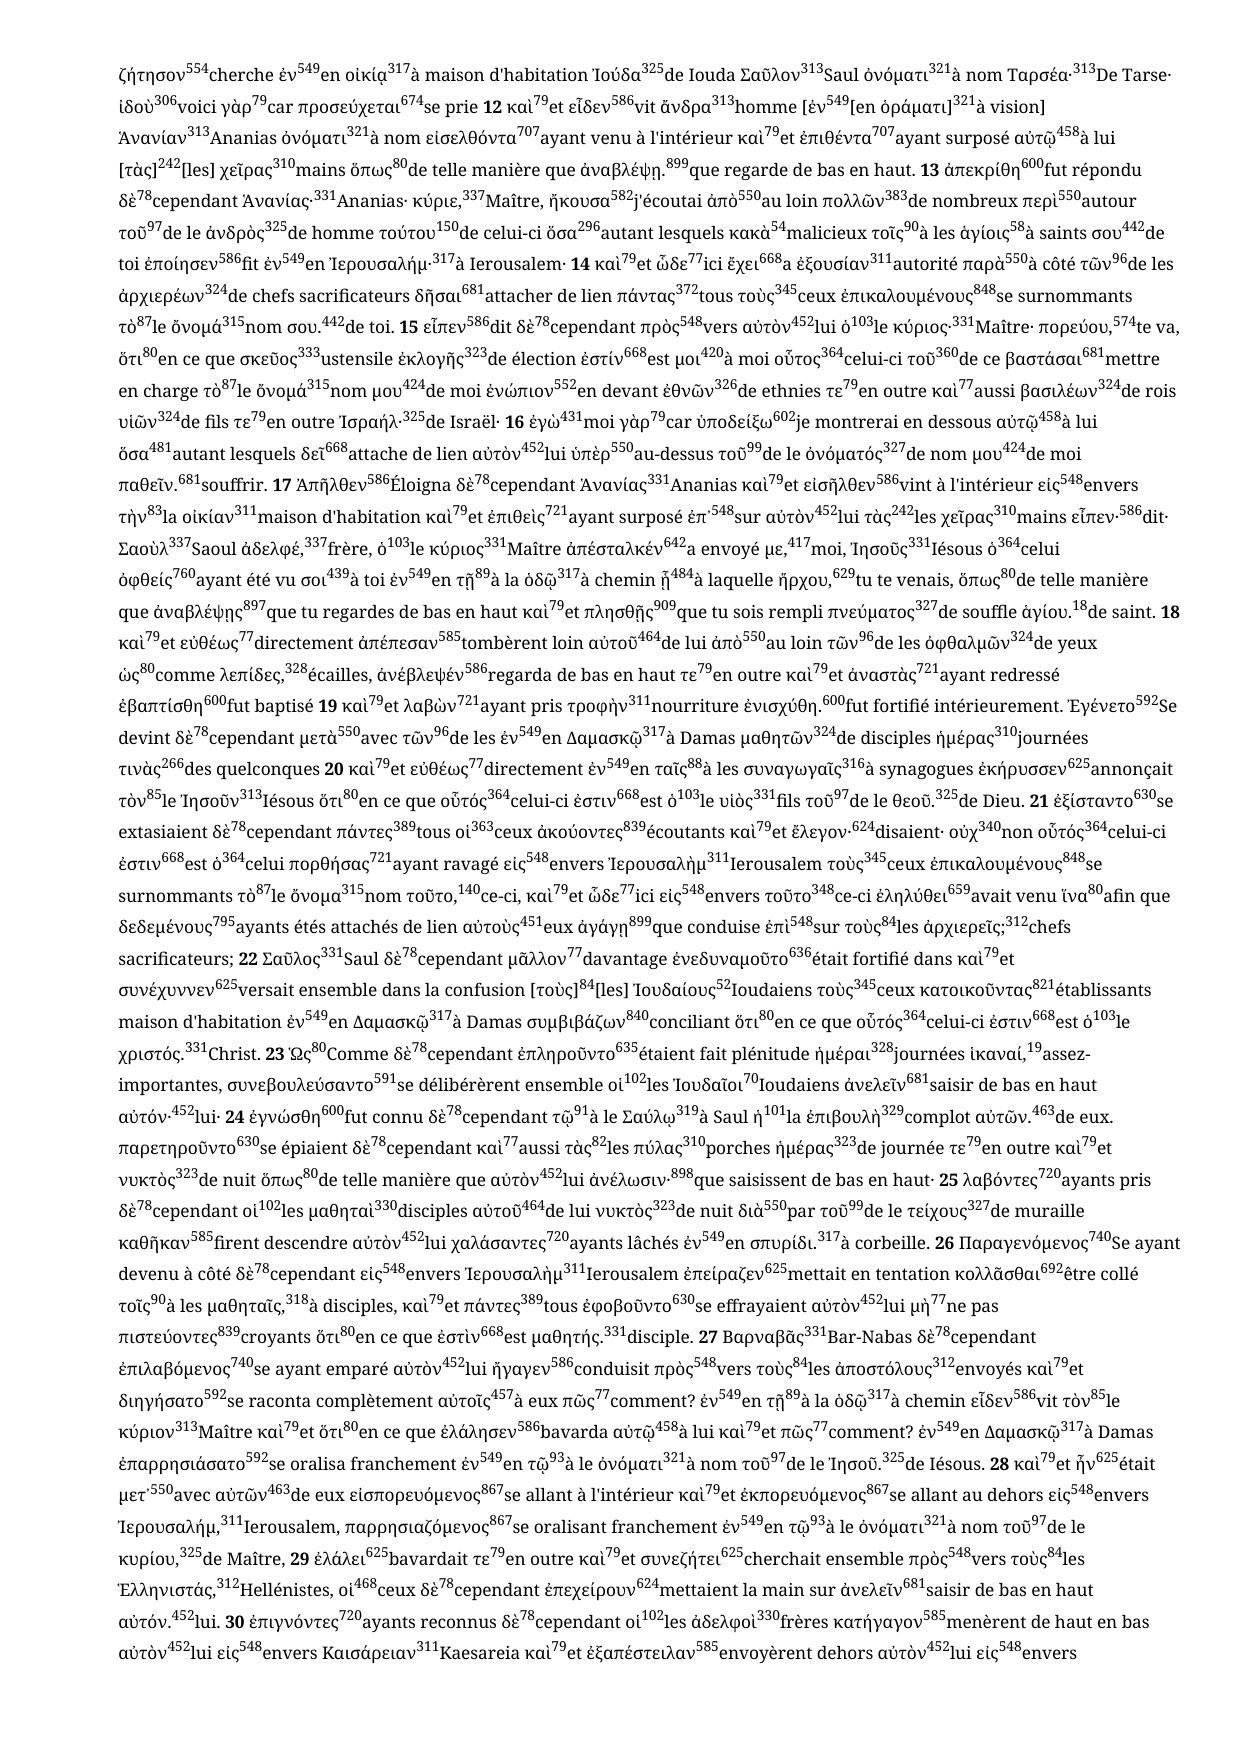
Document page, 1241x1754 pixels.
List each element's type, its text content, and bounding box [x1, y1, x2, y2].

text 1 Ὁ103Le δὲ78cependant Σαῦλος331Saul ἔτι77encore ἐμπνέων840inspirant souffle ἀπειλῆς323de menace καὶ79et φόνου325de meurtre εἰς548envers τοὺς84les μαθητὰς312disciples τοῦ97de le κυρίου,325de Maître, προσελθὼν721ayant venu vers τῷ91à le ἀρχιερεῖ319à chef sacrificateur 2 ᾐτήσατο592se demanda παρ᾽550à côté αὐτοῦ464de lui ἐπιστολὰς310épîtres εἰς548envers Δαμασκὸν311Damas πρὸς548vers τὰς82les συναγωγάς,310synagogues, ὅπως80de telle manière que ἐάν80si le cas échéant τινας372des quelconques εὕρῃ899que trouve τῆς95de la ὁδοῦ323de chemin ὄντας,821étants, ἄνδρας312hommes τε79en outre καὶ79et γυναῖκας,310femmes, δεδεμένους795ayants étés attachés de lien ἀγάγῃ899que conduise εἰς548envers Ἰερουσαλήμ.311Ierousalem. 3 Ἐν549En δὲ78cependant τῷ354à ce πορεύεσθαι690se aller ἐγένετο592se devint αὐτὸν452lui ἐγγίζειν689approcher τῇ89à la Δαμασκῷ,317à Damas, ἐξαίφνης77soudainement τε79en outre αὐτὸν452lui περιήστραψεν586éclaira autour φῶς333lumière ἐκ550hors τοῦ97de le οὐρανοῦ325de ciel 4 καὶ79et πεσὼν721ayant tombé ἐπὶ548sur τὴν83la γῆν311terre ἤκουσεν586écouta φωνὴν311voix λέγουσαν820disante αὐτῷ·458à lui· Σαοὺλ337Saoul Σαούλ,337Saoul, τί399quel με417moi διώκεις;666tu poursuis; 5 εἶπεν586dit δέ·78cependant· τίς410quel εἶ,666tu es, κύριε;337Maître; ὁ469celui δέ·78cependant· ἐγώ431moi εἰμι664je suis Ἰησοῦς331Iésous ὃν480lequel σὺ448toi διώκεις·666tu poursuis· 6 ἀλλ᾽79mais ἀνάστηθι554redresse καὶ79et εἴσελθε554viens à l'intérieur εἰς548envers τὴν83la πόλιν311cité καὶ79et λαληθήσεταί619sera bavardé σοι439à toi ὅ482lequel τί375un quelconque σε437toi δεῖ668attache de lien ποιεῖν.689faire. 7 οἱ102les δὲ78cependant ἄνδρες330hommes οἱ497ceux συνοδεύοντες839cheminants avec αὐτῷ458à lui εἱστήκεισαν658avaient dressé ἐνεοί,70muets, ἀκούοντες839écoutants μὲν79certes τῆς95de la φωνῆς323de voix μηδένα373ne pas un δὲ78cependant θεωροῦντες.839observants. 8 ἠγέρθη600fut éveillé δὲ78cependant Σαῦλος331Saul ἀπὸ550au loin τῆς95de la γῆς,323de terre, ἀνεῳγμένων806de ayants étés ouverts δὲ78cependant τῶν96de les ὀφθαλμῶν324de yeux αὐτοῦ464de lui οὐδὲν375aucun ἔβλεπεν·625regardait· χειραγωγοῦντες839menants en main δὲ78cependant αὐτὸν452lui εἰσήγαγον585conduisirent à l'intérieur εἰς548envers Δαμασκόν.311Damas. 9 καὶ79et ἦν625était ἡμέρας310journées τρεῖς176trois μὴ77ne pas βλέπων840regardant καὶ79et οὐκ77non ἔφαγεν586mangea οὐδὲ79non cependant ἔπιεν.586but. 10 Ἦν625Était δέ78cependant τις287un quelconque μαθητὴς331disciple ἐν549en Δαμασκῷ317à Damas ὀνόματι321à nom Ἁνανίας,331Ananias, καὶ79et εἶπεν586dit πρὸς548vers αὐτὸν452lui ἐν549en ὁράματι321à vision ὁ103le κύριος·331Maître· Ἁνανία.337Ananias. ὁ469celui δὲ78cependant εἶπεν·586dit· ἰδοὺ306voici ἐγώ,431moi, κύριε.337Maître. 11 ὁ103le δὲ78cependant κύριος331Maître πρὸς548vers αὐτόν·452lui· ἀναστὰς721ayant redressé πορεύθητι563sois allé ἐπὶ548sur τὴν83la ῥύμην311rue τὴν344celle καλουμένην873étante appelée Εὐθεῖαν30Directe καὶ79et ζήτησον554cherche ἐν549en οἰκίᾳ317à maison d'habitation Ἰούδα325de Iouda Σαῦλον313Saul ὀνόματι321à nom Ταρσέα·313De Tarse· ἰδοὺ306voici γὰρ79car προσεύχεται674se prie 12 καὶ79et εἶδεν586vit ἄνδρα313homme [ἐν549[en ὁράματι]321à vision] Ἁνανίαν313Ananias ὀνόματι321à nom εἰσελθόντα707ayant venu à l'intérieur καὶ79et ἐπιθέντα707ayant surposé αὐτῷ458à lui [τὰς]242[les] χεῖρας310mains ὅπως80de telle manière que ἀναβλέψῃ.899que regarde de bas en haut. 13 ἀπεκρίθη600fut répondu δὲ78cependant Ἁνανίας·331Ananias· κύριε,337Maître, ἤκουσα582j'écoutai ἀπὸ550au loin πολλῶν383de nombreux περὶ550autour τοῦ97de le ἀνδρὸς325de homme τούτου150de celui-ci ὅσα296autant lesquels κακὰ54malicieux τοῖς90à les ἁγίοις58à saints σου442de toi ἐποίησεν586fit ἐν549en Ἰερουσαλήμ·317à Ierousalem· 14 καὶ79et ὧδε77ici ἔχει668a ἐξουσίαν311autorité παρὰ550à côté τῶν96de les ἀρχιερέων324de chefs sacrificateurs δῆσαι681attacher de lien πάντας372tous τοὺς345ceux ἐπικαλουμένους848se surnommants τὸ87le ὄνομά315nom σου.442de toi. 15 εἶπεν586dit δὲ78cependant πρὸς548vers αὐτὸν452lui ὁ103le κύριος·331Maître· πορεύου,574te va, ὅτι80en ce que σκεῦος333ustensile ἐκλογῆς323de élection ἐστίν668est μοι420à moi οὗτος364celui-ci τοῦ360de ce βαστάσαι681mettre en charge τὸ87le ὄνομά315nom μου424de moi ἐνώπιον552en devant ἐθνῶν326de ethnies τε79en outre καὶ77aussi βασιλέων324de rois υἱῶν324de fils τε79en outre Ἰσραήλ·325de Israël· 16 ἐγὼ431moi γὰρ79car ὑποδείξω602je montrerai en dessous αὐτῷ458à lui ὅσα481autant lesquels δεῖ668attache de lien αὐτὸν452lui ὑπὲρ550au-dessus τοῦ99de le ὀνόματός327de nom μου424de moi παθεῖν.681souffrir. 17 Ἀπῆλθεν586Éloigna δὲ78cependant Ἁνανίας331Ananias καὶ79et εἰσῆλθεν586vint à l'intérieur εἰς548envers τὴν83la οἰκίαν311maison d'habitation καὶ79et ἐπιθεὶς721ayant surposé ἐπ᾽548sur αὐτὸν452lui τὰς242les χεῖρας310mains εἶπεν·586dit· Σαοὺλ337Saoul ἀδελφέ,337frère, ὁ103le κύριος331Maître ἀπέσταλκέν642a envoyé με,417moi, Ἰησοῦς331Iésous ὁ364celui ὀφθείς760ayant été vu σοι439à toi ἐν549en τῇ89à la ὁδῷ317à chemin ᾗ484à laquelle ἤρχου,629tu te venais, ὅπως80de telle manière que ἀναβλέψῃς897que tu regardes de bas en haut καὶ79et πλησθῇς909que tu sois rempli πνεύματος327de souffle ἁγίου.18de saint. 18 καὶ79et εὐθέως77directement ἀπέπεσαν585tombèrent loin αὐτοῦ464de lui ἀπὸ550au loin τῶν96de les ὀφθαλμῶν324de yeux ὡς80comme λεπίδες,328écailles, ἀνέβλεψέν586regarda de bas en haut τε79en outre καὶ79et ἀναστὰς721ayant redressé ἐβαπτίσθη600fut baptisé 19 καὶ79et λαβὼν721ayant pris τροφὴν311nourriture ἐνισχύθη.600fut fortifié intérieurement. Ἐγένετο592Se devint δὲ78cependant μετὰ550avec τῶν96de les ἐν549en Δαμασκῷ317à Damas μαθητῶν324de disciples ἡμέρας310journées τινὰς266des quelconques 20 καὶ79et εὐθέως77directement ἐν549en ταῖς88à les συναγωγαῖς316à synagogues ἐκήρυσσεν625annonçait τὸν85le Ἰησοῦν313Iésous ὅτι80en ce que οὗτός364celui-ci ἐστιν668est ὁ103le υἱὸς331fils τοῦ97de le θεοῦ.325de Dieu. 21 ἐξίσταντο630se extasiaient δὲ78cependant πάντες389tous οἱ363ceux ἀκούοντες839écoutants καὶ79et ἔλεγον·624disaient· οὐχ340non οὗτός364celui-ci ἐστιν668est ὁ364celui πορθήσας721ayant ravagé εἰς548envers Ἰερουσαλὴμ311Ierousalem τοὺς345ceux ἐπικαλουμένους848se surnommants τὸ87le ὄνομα315nom τοῦτο,140ce-ci, καὶ79et ὧδε77ici εἰς548envers τοῦτο348ce-ci ἐληλύθει659avait venu ἵνα80afin que δεδεμένους795ayants étés attachés de lien αὐτοὺς451eux ἀγάγῃ899que conduise ἐπὶ548sur τοὺς84les ἀρχιερεῖς;312chefs sacrificateurs; 22 Σαῦλος331Saul δὲ78cependant μᾶλλον77davantage ἐνεδυναμοῦτο636était fortifié dans καὶ79et συνέχυννεν625versait ensemble dans la confusion [τοὺς]84[les] Ἰουδαίους52Ioudaiens τοὺς345ceux κατοικοῦντας821établissants maison d'habitation ἐν549en Δαμασκῷ317à Damas συμβιβάζων840conciliant ὅτι80en ce que οὗτός364celui-ci ἐστιν668est ὁ103le χριστός.331Christ. 23 Ὡς80Comme δὲ78cependant ἐπληροῦντο635étaient fait plénitude ἡμέραι328journées ἱκαναί,19assez-importantes, συνεβουλεύσαντο591se délibérèrent ensemble οἱ102les Ἰουδαῖοι70Ioudaiens ἀνελεῖν681saisir de bas en haut αὐτόν·452lui· 24 ἐγνώσθη600fut connu δὲ78cependant τῷ91à le Σαύλῳ319à Saul ἡ101la ἐπιβουλὴ329complot αὐτῶν.463de eux. παρετηροῦντο630se épiaient δὲ78cependant καὶ77aussi τὰς82les πύλας310porches ἡμέρας323de journée τε79en outre καὶ79et νυκτὸς323de nuit ὅπως80de telle manière que αὐτὸν452lui ἀνέλωσιν·898que saisissent de bas en haut· 25 λαβόντες720ayants pris δὲ78cependant οἱ102les μαθηταὶ330disciples αὐτοῦ464de lui νυκτὸς323de nuit διὰ550par τοῦ99de le τείχους327de muraille καθῆκαν585firent descendre αὐτὸν452lui χαλάσαντες720ayants lâchés ἐν549en σπυρίδι.317à corbeille. 26 Παραγενόμενος740Se ayant devenu à côté δὲ78cependant εἰς548envers Ἰερουσαλὴμ311Ierousalem ἐπείραζεν625mettait en tentation κολλᾶσθαι692être collé τοῖς90à les μαθηταῖς,318à disciples, καὶ79et πάντες389tous ἐφοβοῦντο630se effrayaient αὐτὸν452lui μὴ77ne pas πιστεύοντες839croyants ὅτι80en ce que ἐστὶν668est μαθητής.331disciple. 27 Βαρναβᾶς331Bar-Nabas δὲ78cependant ἐπιλαβόμενος740se ayant emparé αὐτὸν452lui ἤγαγεν586conduisit πρὸς548vers τοὺς84les ἀποστόλους312envoyés καὶ79et διηγήσατο592se raconta complètement αὐτοῖς457à eux πῶς77comment? ἐν549en τῇ89à la ὁδῷ317à chemin εἶδεν586vit τὸν85le κύριον313Maître καὶ79et ὅτι80en ce que ἐλάλησεν586bavarda αὐτῷ458à lui καὶ79et πῶς77comment? ἐν549en Δαμασκῷ317à Damas ἐπαρρησιάσατο592se oralisa franchement ἐν549en τῷ93à le ὀνόματι321à nom τοῦ97de le Ἰησοῦ.325de Iésous. 28 καὶ79et ἦν625était μετ᾽550avec αὐτῶν463de eux εἰσπορευόμενος867se allant à l'intérieur καὶ79et ἐκπορευόμενος867se allant au dehors εἰς548envers Ἰερουσαλήμ,311Ierousalem, παρρησιαζόμενος867se oralisant franchement ἐν549en τῷ93à le ὀνόματι321à nom τοῦ97de le κυρίου,325de Maître, 29 ἐλάλει625bavardait τε79en outre καὶ79et συνεζήτει625cherchait ensemble πρὸς548vers τοὺς84les Ἑλληνιστάς,312Hellénistes, οἱ468ceux δὲ78cependant ἐπεχείρουν624mettaient la main sur ἀνελεῖν681saisir de bas en haut αὐτόν.452lui. 30 ἐπιγνόντες720ayants reconnus δὲ78cependant οἱ102les ἀδελφοὶ330frères κατήγαγον585menèrent de haut en bas αὐτὸν452lui εἰς548envers Καισάρειαν311Kaesareia καὶ79et ἐξαπέστειλαν585envoyèrent dehors αὐτὸν452lui εἰς548envers Ταρσόν.311Tarse. 31 Ἡ101La μὲν77certes οὖν79donc ἐκκλησία329église καθ᾽550contre ὅλης279de toute entière τῆς95de la Ἰουδαίας323de Ioudaia καὶ79et Γαλιλαίας323de Galilée καὶ79et Σαμαρείας323de Samareia εἶχεν625avait εἰρήνην311paix οἰκοδομουμένη889étante édifiée en maison καὶ79et πορευομένη865se allante τῷ91à le φόβῳ319à effroi τοῦ97de le κυρίου325de Maître καὶ79et τῇ89à la παρακλήσει317à appel à côté τοῦ99de le ἁγίου18de saint πνεύματος327de souffle ἐπληθύνετο.636était multiplié. 32 Ἐγένετο592Se devint δὲ78cependant Πέτρον313Pierre διερχόμενον849se passant à travers διὰ550par πάντων385de tous κατελθεῖν681venir de haut en bas καὶ77aussi πρὸς548vers τοὺς84les ἁγίους52saints τοὺς345ceux κατοικοῦντας821établissants maison d'habitation Λύδδα.311Lydda. 33 εὗρεν586trouva δὲ78cependant ἐκεῖ77là ἄνθρωπόν313être humain τινα269un quelconque ὀνόματι321à nom Αἰνέαν313Ainéa ἐξ550hors ἐτῶν326de ans ὀκτὼ192de huit κατακείμενον849se couchant de haut en bas ἐπὶ550sur κραβάττου,325de grabat, ὃς498lequel ἦν625était παραλελυμένος.813ayant été paralysé. 34 καὶ79et εἶπεν586dit αὐτῷ458à lui ὁ103le Πέτρος·331Pierre· Αἰνέα,337Ainéa, ἰᾶταί674se guérit σε437toi Ἰησοῦς331Iésous Χριστός·331Christ· ἀνάστηθι554redresse καὶ79et στρῶσον554étends σεαυτῷ.520à toi-même. καὶ79et εὐθέως77directement ἀνέστη.586redressa. 35 καὶ79et εἶδαν585virent αὐτὸν452lui πάντες389tous οἱ363ceux κατοικοῦντες839établissants maison d'habitation Λύδδα311Lydda καὶ79et τὸν85le Σαρῶνα,313Sarona, οἵτινες497lesquels des quelconques ἐπέστρεψαν585tournèrent sur ἐπὶ548sur τὸν85le κύριον.313Maître. 36 Ἐν549En Ἰόππῃ317à Ioppé δέ78cependant τις285une quelconque ἦν625était μαθήτρια329disciple ὀνόματι321à nom Ταβιθά,329Tabitha, ἣ496laquelle διερμηνευομένη889étante interprétée en détail λέγεται680est dit Δορκάς·329Dorcas· αὕτη467celle-ci ἦν625était πλήρης45de plénitude ἔργων326de travaux ἀγαθῶν17de bons καὶ79et ἐλεημοσυνῶν322de actes de miséricorde ὧν489de lesquelles ἐποίει.625faisait. 37 ἐγένετο592se devint δὲ78cependant ἐν549en ταῖς88à les ἡμέραις316à journées ἐκείναις141à celles-là ἀσθενήσασαν705ayante étée infirme αὐτὴν450elle ἀποθανεῖν·681mourir loin· λούσαντες720ayants baignés δὲ78cependant αὐτὴν450elle ἔθηκαν585posèrent ἐν549en ὑπερῴῳ.321à partie au-dessus. 38 ἐγγὺς77proche δὲ78cependant οὔσης832de étante Λύδδας323de Lydda τῇ89à la Ἰόππῃ317à Ioppé οἱ102les μαθηταὶ330disciples ἀκούσαντες720ayants écoutés ὅτι80en ce que Πέτρος331Pierre ἐστὶν668est ἐν549en αὐτῇ456à elle ἀπέστειλαν585envoyèrent δύο178deux ἄνδρας312hommes πρὸς548vers αὐτὸν452lui παρακαλοῦντες·839appelants à côté· μὴ77ne pas ὀκνήσῃς897que tu paresses διελθεῖν681passer à travers ἕως552jusqu'à ce que ἡμῶν.423de nous. 39 ἀναστὰς721ayant redressé δὲ78cependant Πέτρος331Pierre συνῆλθεν586vint ensemble αὐτοῖς·457à eux· ὃν480lequel παραγενόμενον726se ayant devenu à côté ἀνήγαγον585conduisirent de bas en haut εἰς548envers τὸ87le ὑπερῷον315partie au-dessus καὶ79et παρέστησαν585dressèrent à côté αὐτῷ458à lui πᾶσαι284toutes αἱ100les χῆραι328veuves κλαίουσαι837pleurantes καὶ79et ἐπιδεικνύμεναι864se montrantes sûrement χιτῶνας312chitons καὶ79et ἱμάτια314himations ὅσα481autant lesquels ἐποίει625faisait μετ᾽550avec αὐτῶν461de elles οὖσα838étante ἡ101la Δορκάς.329Dorcas. 40 ἐκβαλὼν721ayant éjecté δὲ78cependant ἔξω77au-dehors πάντας372tous ὁ103le Πέτρος331Pierre καὶ79et θεὶς721ayant posé τὰ246les γόνατα314genoux προσηύξατο592se pria καὶ79et ἐπιστρέψας721ayant tourné sur πρὸς548vers τὸ87le σῶμα315corps εἶπεν·586dit· Ταβιθά,335Tabitha, ἀνάστηθι.554redresse. ἡ467celle δὲ78cependant ἤνοιξεν586ouvrit τοὺς84les ὀφθαλμοὺς312yeux αὐτῆς,462de elle, καὶ79et ἰδοῦσα719ayante vue τὸν85le Πέτρον313Pierre ἀνεκάθισεν.586assit de bas en haut. 41 δοὺς721ayant donné δὲ78cependant αὐτῇ456à elle χεῖρα311main ἀνέστησεν586redressa αὐτήν·450elle· φωνήσας721ayant voixé δὲ78cependant τοὺς84les ἁγίους52saints καὶ79et τὰς82les χήρας310veuves παρέστησεν586dressa à côté αὐτὴν450elle ζῶσαν.820vivante. 42 γνωστὸν49connu δὲ78cependant ἐγένετο592se devint καθ᾽550contre ὅλης279de toute entière τῆς95de la Ἰόππης323de Ioppé καὶ79et ἐπίστευσαν585crurent πολλοὶ389nombreux ἐπὶ548sur τὸν85le κύριον.313Maître. 43 Ἐγένετο592Se devint δὲ78cependant ἡμέρας310journées ἱκανὰς266assez-importantes μεῖναι681rester ἐν549en Ἰόππῃ317à Ioppé παρά549à côté τινι275à un quelconque Σίμωνι319à Simon βυρσεῖ.319à tanneur. [118, 59, 1181, 1665]
